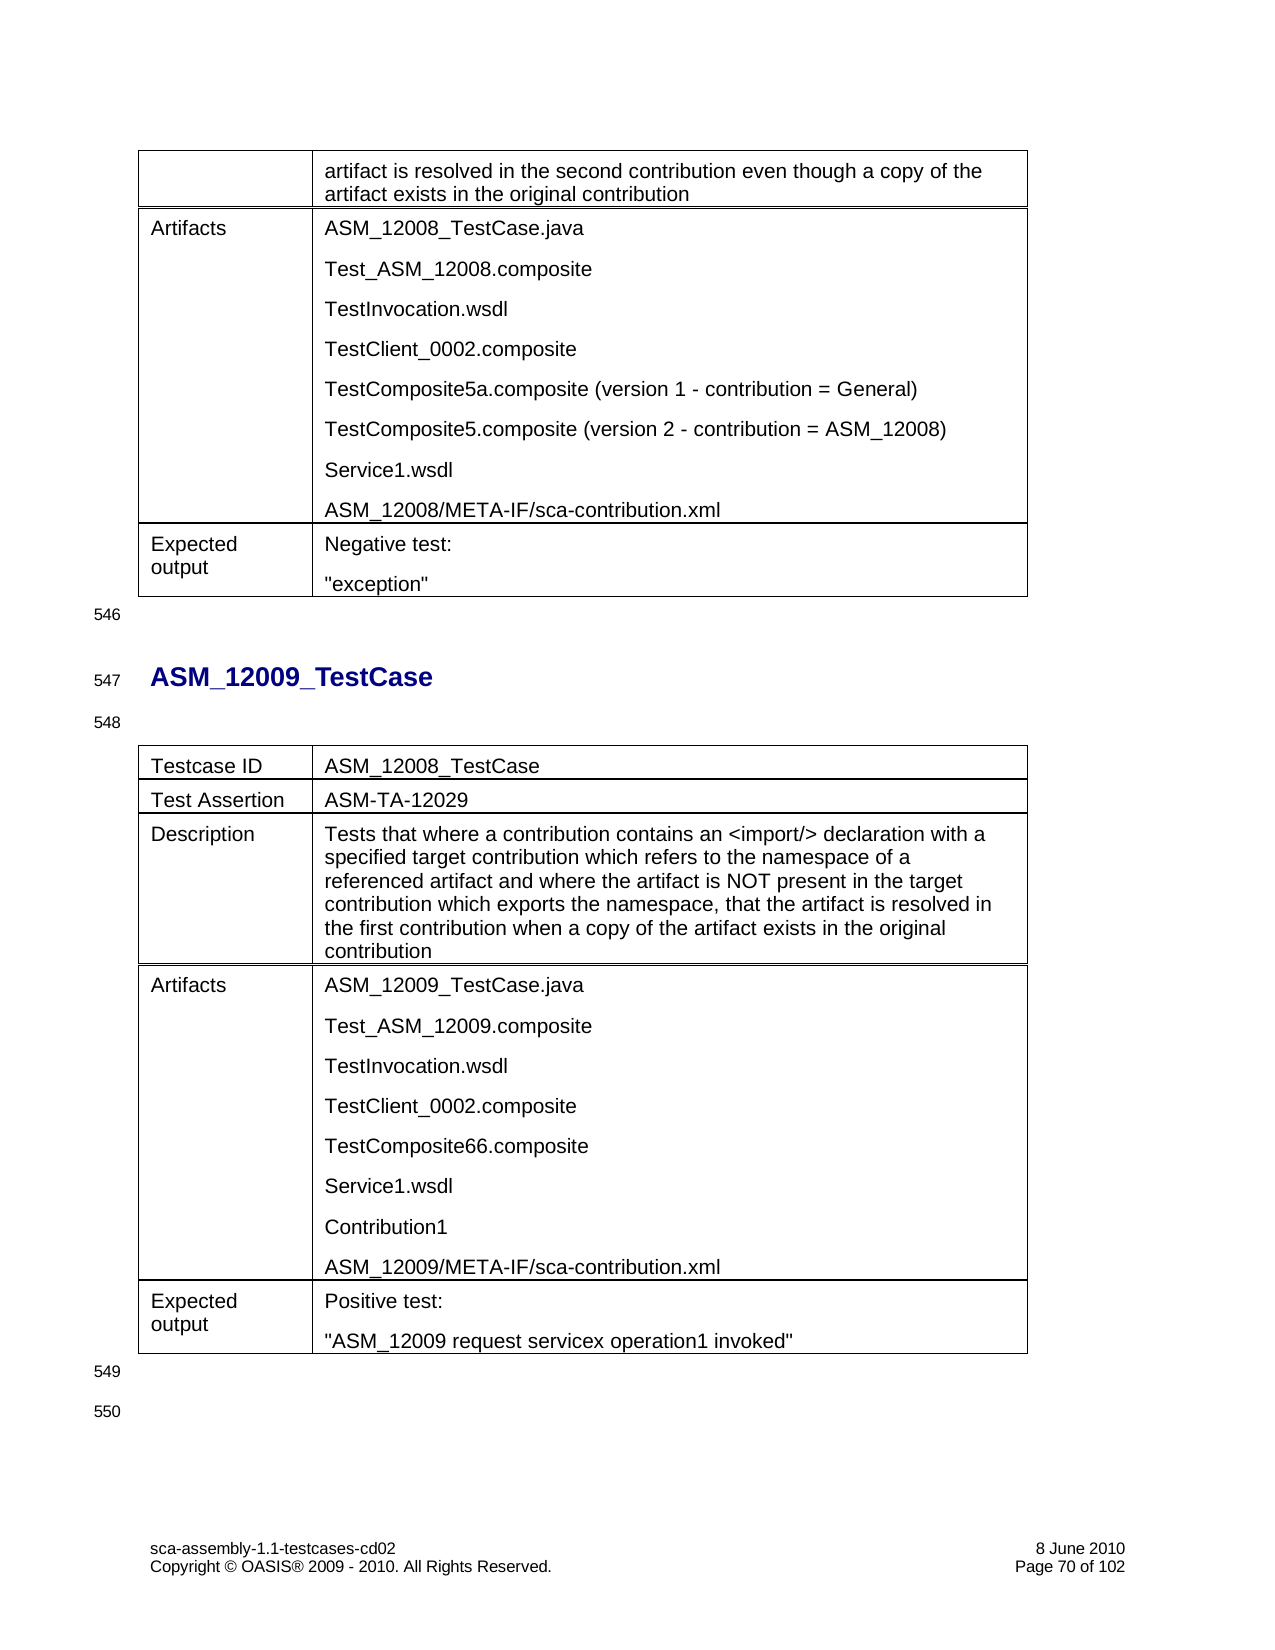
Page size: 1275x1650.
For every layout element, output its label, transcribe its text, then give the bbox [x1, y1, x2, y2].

table_cell Artifacts [139, 966, 312, 1279]
table_cell Test Assertion [139, 780, 312, 812]
table_cell Artifacts [139, 209, 312, 522]
subtitle ASM_12009_TestCase [150, 662, 1125, 692]
table_cell artifact is resolved in the second contribution even though a copy of the artifact exists in the original contribution [313, 151, 1027, 206]
table_cell ASM-TA-12029 [313, 780, 1027, 812]
table_cell Description [139, 814, 312, 963]
table_cell [139, 151, 312, 206]
table_cell Expected output [139, 1281, 312, 1353]
table_header ASM_12008_TestCase [313, 746, 1027, 778]
table_cell Positive test: "ASM_12009 request servicex operation1 invoked" [313, 1281, 1027, 1353]
table_cell ASM_12008_TestCase.java Test_ASM_12008.composite TestInvocation.wsdl TestClient_0002.composite TestComposite5a.composite (version 1 - contribution = General) TestComposite5.composite (version 2 - contribution = ASM_12008) Service1.wsdl ASM_12008/META-IF/sca-contribution.xml [313, 209, 1027, 522]
table_cell Negative test: "exception" [313, 524, 1027, 596]
table_header Testcase ID [139, 746, 312, 778]
table_cell Tests that where a contribution contains an <import/> declaration with a specified target contribution which refers to the namespace of a referenced artifact and where the artifact is NOT present in the target contribution which exports the namespace, that the artifact is resolved in the first contribution when a copy of the artifact exists in the original contribution [313, 814, 1027, 963]
table_cell Expected output [139, 524, 312, 596]
table_cell ASM_12009_TestCase.java Test_ASM_12009.composite TestInvocation.wsdl TestClient_0002.composite TestComposite66.composite Service1.wsdl Contribution1 ASM_12009/META-IF/sca-contribution.xml [313, 966, 1027, 1279]
